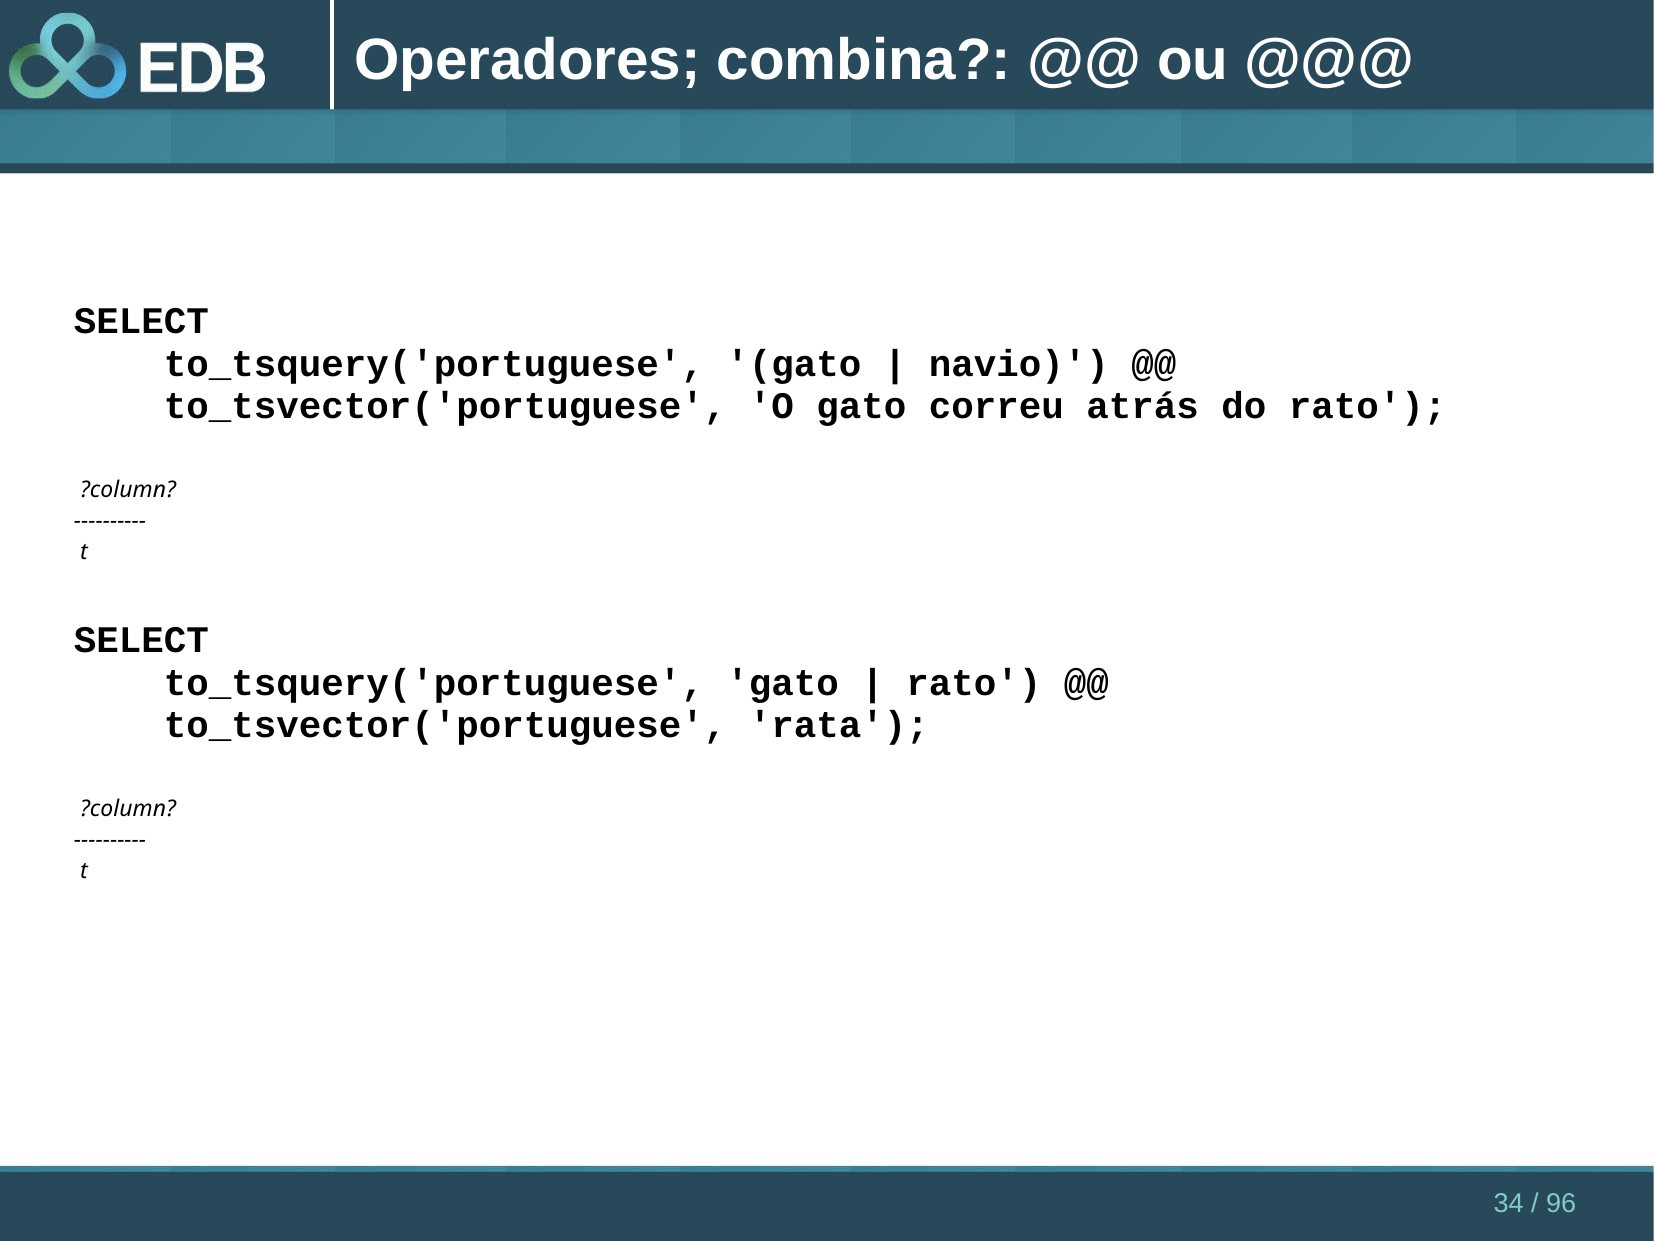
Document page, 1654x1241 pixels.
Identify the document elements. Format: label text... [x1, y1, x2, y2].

title Operadores; combina?: @@ ou @@@ [354, 26, 1595, 92]
picture [0, 0, 1654, 1241]
text_box SELECT to_tsquery('portuguese', '(gato | navio)') @@ to_tsvector('portuguese', 'O gato correu atrás do rato'); ?column? ---------- t [59, 295, 1566, 574]
text_box SELECT to_tsquery('portuguese', 'gato | rato') @@ to_tsvector('portuguese', 'rata'); ?column? ---------- t [59, 614, 1566, 893]
